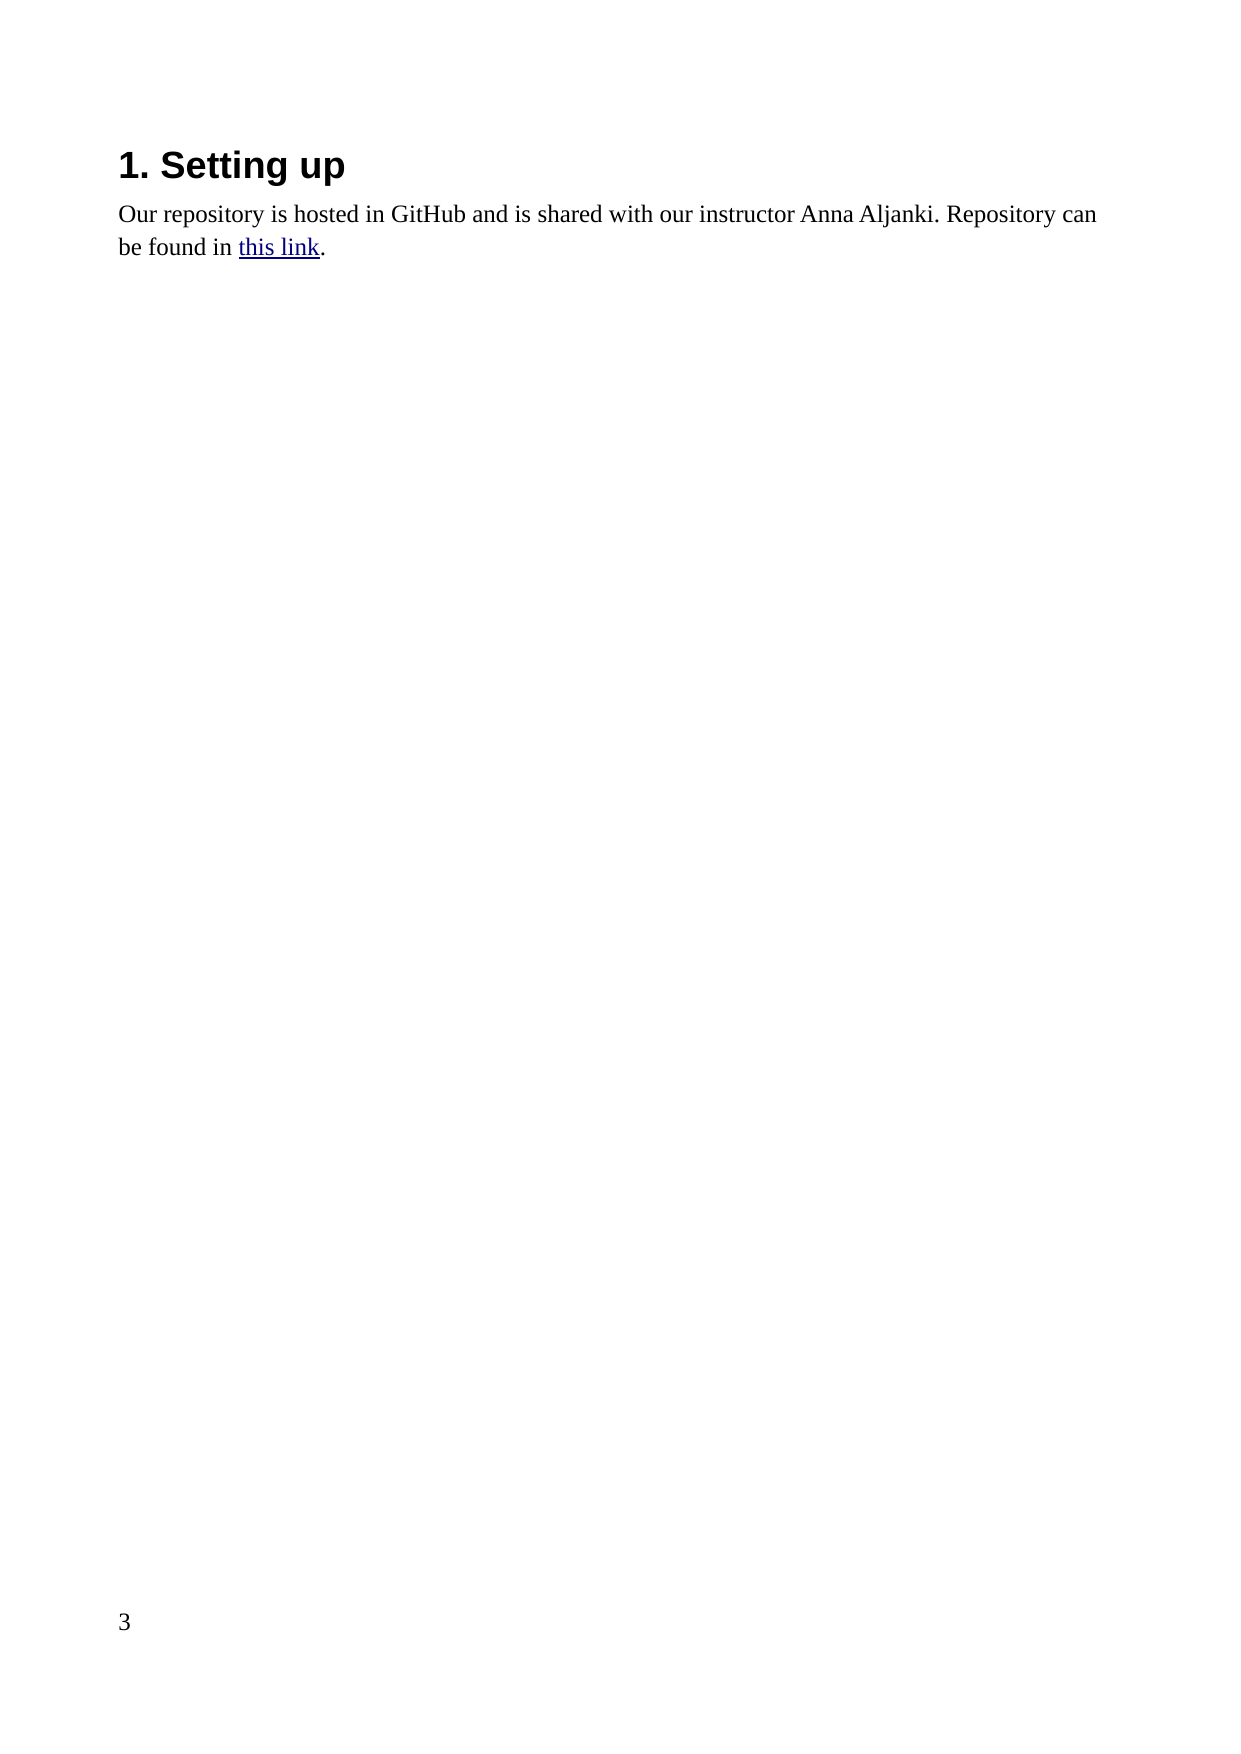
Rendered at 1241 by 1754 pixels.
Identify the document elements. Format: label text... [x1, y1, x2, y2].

text Our repository is hosted in GitHub and is shared with our instructor Anna Aljanki. Repository can be found in this link. [118, 199, 1122, 261]
subtitle 1. Setting up [118, 143, 1122, 187]
